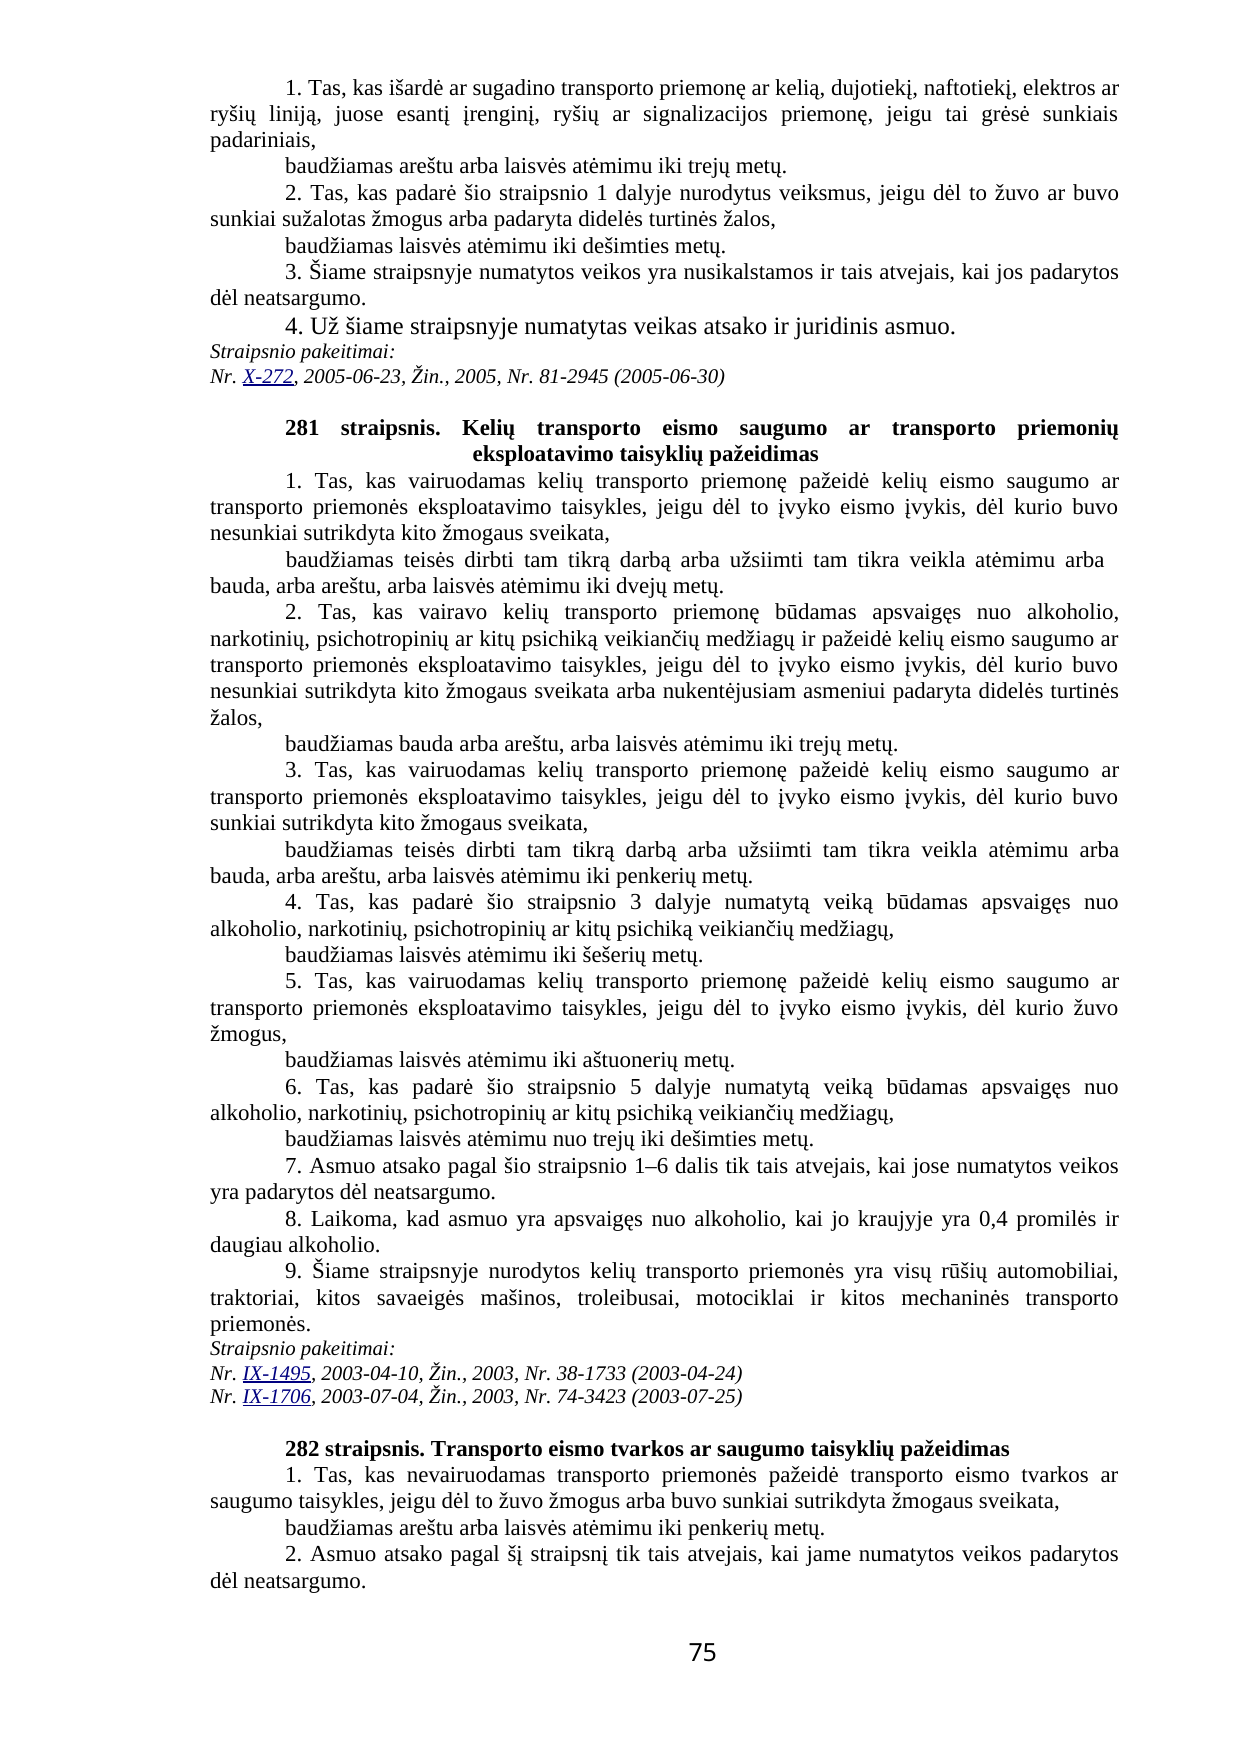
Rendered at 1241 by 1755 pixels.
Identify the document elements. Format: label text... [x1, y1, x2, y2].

text 4. Tas, kas padarė šio straipsnio 3 dalyje numatytą veiką būdamas apsvaigęs nuo alkoholio, narkotinių, psichotropinių ar kitų psichiką veikiančių medžiagų, [210, 888, 1120, 941]
text 1. Tas, kas nevairuodamas transporto priemonės pažeidė transporto eismo tvarkos ar saugumo taisykles, jeigu dėl to žuvo žmogus arba buvo sunkiai sutrikdyta žmogaus sveikata, [210, 1461, 1120, 1514]
text 3. Šiame straipsnyje numatytos veikos yra nusikalstamos ir tais atvejais, kai jos padarytos dėl neatsargumo. [210, 258, 1120, 311]
text 4. Už šiame straipsnyje numatytas veikas atsako ir juridinis asmuo. [210, 311, 1120, 339]
text Nr. IX-1495, 2003-04-10, Žin., 2003, Nr. 38-1733 (2003-04-24) [210, 1360, 1120, 1384]
text 5. Tas, kas vairuodamas kelių transporto priemonę pažeidė kelių eismo saugumo ar transporto priemonės eksploatavimo taisykles, jeigu dėl to įvyko eismo įvykis, dėl kurio žuvo žmogus, [210, 967, 1120, 1046]
text 2. Tas, kas padarė šio straipsnio 1 dalyje nurodytus veiksmus, jeigu dėl to žuvo ar buvo sunkiai sužalotas žmogus arba padaryta didelės turtinės žalos, [210, 179, 1120, 232]
text 3. Tas, kas vairuodamas kelių transporto priemonę pažeidė kelių eismo saugumo ar transporto priemonės eksploatavimo taisykles, jeigu dėl to įvyko eismo įvykis, dėl kurio buvo sunkiai sutrikdyta kito žmogaus sveikata, [210, 757, 1120, 836]
text 6. Tas, kas padarė šio straipsnio 5 dalyje numatytą veiką būdamas apsvaigęs nuo alkoholio, narkotinių, psichotropinių ar kitų psichiką veikiančių medžiagų, [210, 1073, 1120, 1126]
text 282 straipsnis. Transporto eismo tvarkos ar saugumo taisyklių pažeidimas [210, 1435, 1120, 1461]
text Straipsnio pakeitimai: [210, 339, 1120, 363]
text 2. Tas, kas vairavo kelių transporto priemonę būdamas apsvaigęs nuo alkoholio, narkotinių, psichotropinių ar kitų psichiką veikiančių medžiagų ir pažeidė kelių eismo saugumo ar transporto priemonės eksploatavimo taisykles, jeigu dėl to įvyko eismo įvykis, dėl kurio buvo nesunkiai sutrikdyta kito žmogaus sveikata arba nukentėjusiam asmeniui padaryta didelės turtinės žalos, [210, 598, 1120, 730]
text 281 straipsnis. Kelių transporto eismo saugumo ar transporto priemonių eksploatavimo taisyklių pažeidimas [285, 414, 1120, 467]
text baudžiamas areštu arba laisvės atėmimu iki trejų metų. [210, 153, 1120, 179]
text Nr. X-272, 2005-06-23, Žin., 2005, Nr. 81-2945 (2005-06-30) [210, 363, 1120, 388]
text baudžiamas laisvės atėmimu iki dešimties metų. [210, 232, 1120, 258]
text baudžiamas bauda arba areštu, arba laisvės atėmimu iki trejų metų. [210, 730, 1120, 757]
text baudžiamas areštu arba laisvės atėmimu iki penkerių metų. [210, 1514, 1120, 1540]
text Straipsnio pakeitimai: [210, 1336, 1120, 1360]
text baudžiamas laisvės atėmimu nuo trejų iki dešimties metų. [210, 1126, 1120, 1152]
text Nr. IX-1706, 2003-07-04, Žin., 2003, Nr. 74-3423 (2003-07-25) [210, 1384, 1120, 1408]
text baudžiamas teisės dirbti tam tikrą darbą arba užsiimti tam tikra veikla atėmimu arba bauda, arba areštu, arba laisvės atėmimu iki dvejų metų. [210, 546, 1106, 598]
text baudžiamas laisvės atėmimu iki šešerių metų. [210, 941, 1120, 967]
text baudžiamas teisės dirbti tam tikrą darbą arba užsiimti tam tikra veikla atėmimu arba bauda, arba areštu, arba laisvės atėmimu iki penkerių metų. [210, 836, 1120, 888]
text 1. Tas, kas išardė ar sugadino transporto priemonę ar kelią, dujotiekį, naftotiekį, elektros ar ryšių liniją, juose esantį įrenginį, ryšių ar signalizacijos priemonę, jeigu tai grėsė sunkiais padariniais, [210, 73, 1120, 153]
text 2. Asmuo atsako pagal šį straipsnį tik tais atvejais, kai jame numatytos veikos padarytos dėl neatsargumo. [210, 1540, 1120, 1593]
text 7. Asmuo atsako pagal šio straipsnio 1–6 dalis tik tais atvejais, kai jose numatytos veikos yra padarytos dėl neatsargumo. [210, 1152, 1120, 1204]
text 1. Tas, kas vairuodamas kelių transporto priemonę pažeidė kelių eismo saugumo ar transporto priemonės eksploatavimo taisykles, jeigu dėl to įvyko eismo įvykis, dėl kurio buvo nesunkiai sutrikdyta kito žmogaus sveikata, [210, 467, 1120, 546]
text 8. Laikoma, kad asmuo yra apsvaigęs nuo alkoholio, kai jo kraujyje yra 0,4 promilės ir daugiau alkoholio. [210, 1204, 1120, 1257]
text baudžiamas laisvės atėmimu iki aštuonerių metų. [210, 1046, 1120, 1073]
text 9. Šiame straipsnyje nurodytos kelių transporto priemonės yra visų rūšių automobiliai, traktoriai, kitos savaeigės mašinos, troleibusai, motociklai ir kitos mechaninės transporto priemonės. [210, 1257, 1120, 1336]
